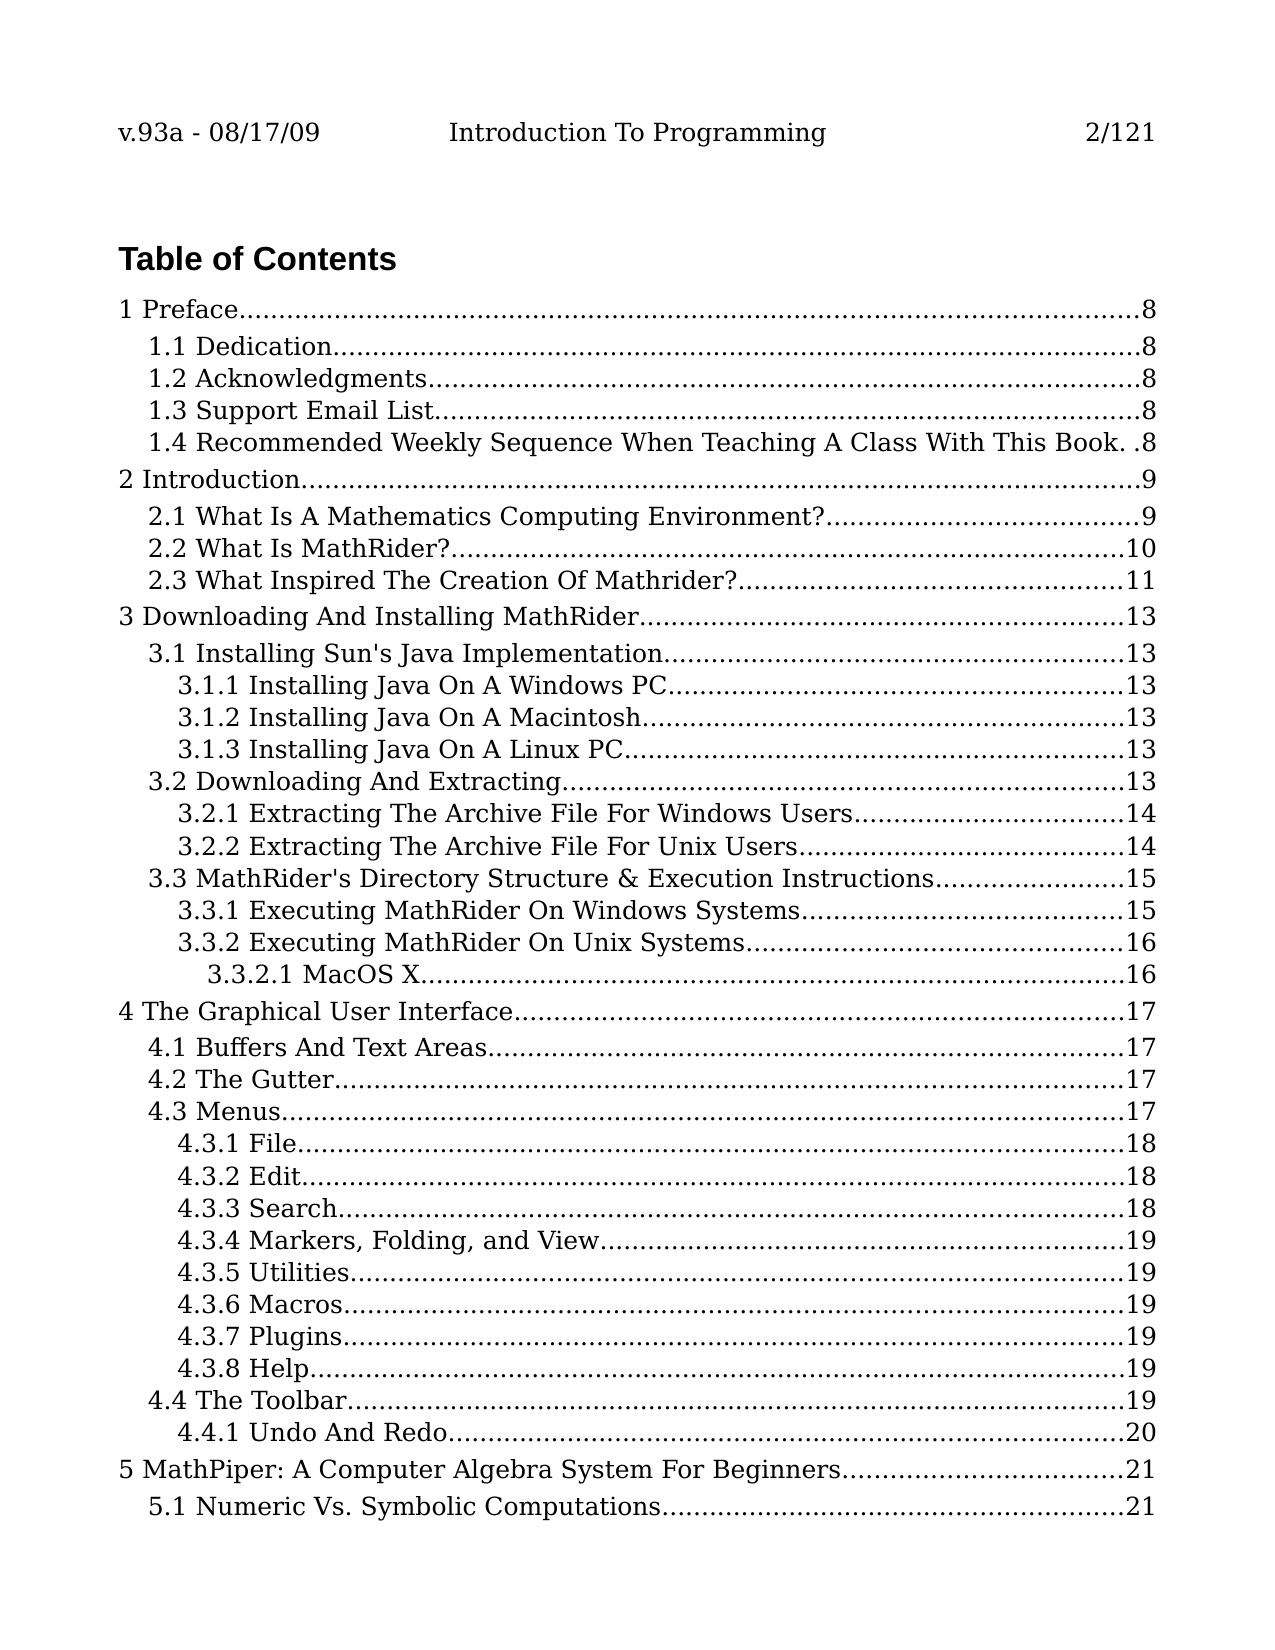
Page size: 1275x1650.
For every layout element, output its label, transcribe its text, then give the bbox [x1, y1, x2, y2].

text 4.3 Menus 17 [148, 1097, 1157, 1127]
text 4.4.1 Undo And Redo 20 [177, 1418, 1157, 1447]
text 4.3.1 File 18 [177, 1129, 1157, 1159]
text 3.2.1 Extracting The Archive File For Windows Users 14 [177, 799, 1157, 829]
text 4.1 Buffers And Text Areas 17 [148, 1033, 1157, 1062]
text 3.1.3 Installing Java On A Linux PC 13 [177, 735, 1157, 764]
text 2 Introduction 9 [118, 465, 1157, 494]
text 3.1 Installing Sun's Java Implementation 13 [148, 639, 1157, 668]
text 4.3.5 Utilities 19 [177, 1258, 1157, 1287]
text 1.2 Acknowledgments 8 [148, 364, 1157, 393]
text 2.1 What Is A Mathematics Computing Environment? 9 [148, 502, 1157, 531]
text 4.3.4 Markers, Folding, and View 19 [177, 1226, 1157, 1255]
text 4.3.8 Help 19 [177, 1354, 1157, 1383]
text 1.1 Dedication 8 [148, 332, 1157, 361]
text 3.3.2 Executing MathRider On Unix Systems 16 [177, 928, 1157, 957]
text 1 Preface 8 [118, 295, 1157, 324]
text 4.2 The Gutter 17 [148, 1065, 1157, 1094]
text 5 MathPiper: A Computer Algebra System For Beginners 21 [118, 1455, 1157, 1484]
text 4.4 The Toolbar 19 [148, 1386, 1157, 1415]
text 3.3.2.1 MacOS X 16 [207, 960, 1157, 989]
text 5.1 Numeric Vs. Symbolic Computations 21 [148, 1492, 1157, 1521]
text 1.4 Recommended Weekly Sequence When Teaching A Class With This Book 8 [148, 428, 1157, 457]
text 4.3.7 Plugins 19 [177, 1322, 1157, 1351]
text 4.3.6 Macros 19 [177, 1290, 1157, 1319]
text 2.2 What Is MathRider? 10 [148, 534, 1157, 563]
subtitle Table of Contents [118, 239, 1157, 277]
text 3.3 MathRider's Directory Structure & Execution Instructions 15 [148, 864, 1157, 893]
text 4 The Graphical User Interface 17 [118, 997, 1157, 1026]
text 3.1.2 Installing Java On A Macintosh 13 [177, 703, 1157, 732]
text 4.3.3 Search 18 [177, 1194, 1157, 1223]
text 3.1.1 Installing Java On A Windows PC 13 [177, 671, 1157, 700]
text 3 Downloading And Installing MathRider 13 [118, 602, 1157, 632]
text 3.2.2 Extracting The Archive File For Unix Users 14 [177, 832, 1157, 861]
text 3.3.1 Executing MathRider On Windows Systems 15 [177, 896, 1157, 925]
text 3.2 Downloading And Extracting 13 [148, 767, 1157, 797]
text 1.3 Support Email List 8 [148, 396, 1157, 425]
text 2.3 What Inspired The Creation Of Mathrider? 11 [148, 566, 1157, 595]
text 4.3.2 Edit 18 [177, 1162, 1157, 1191]
